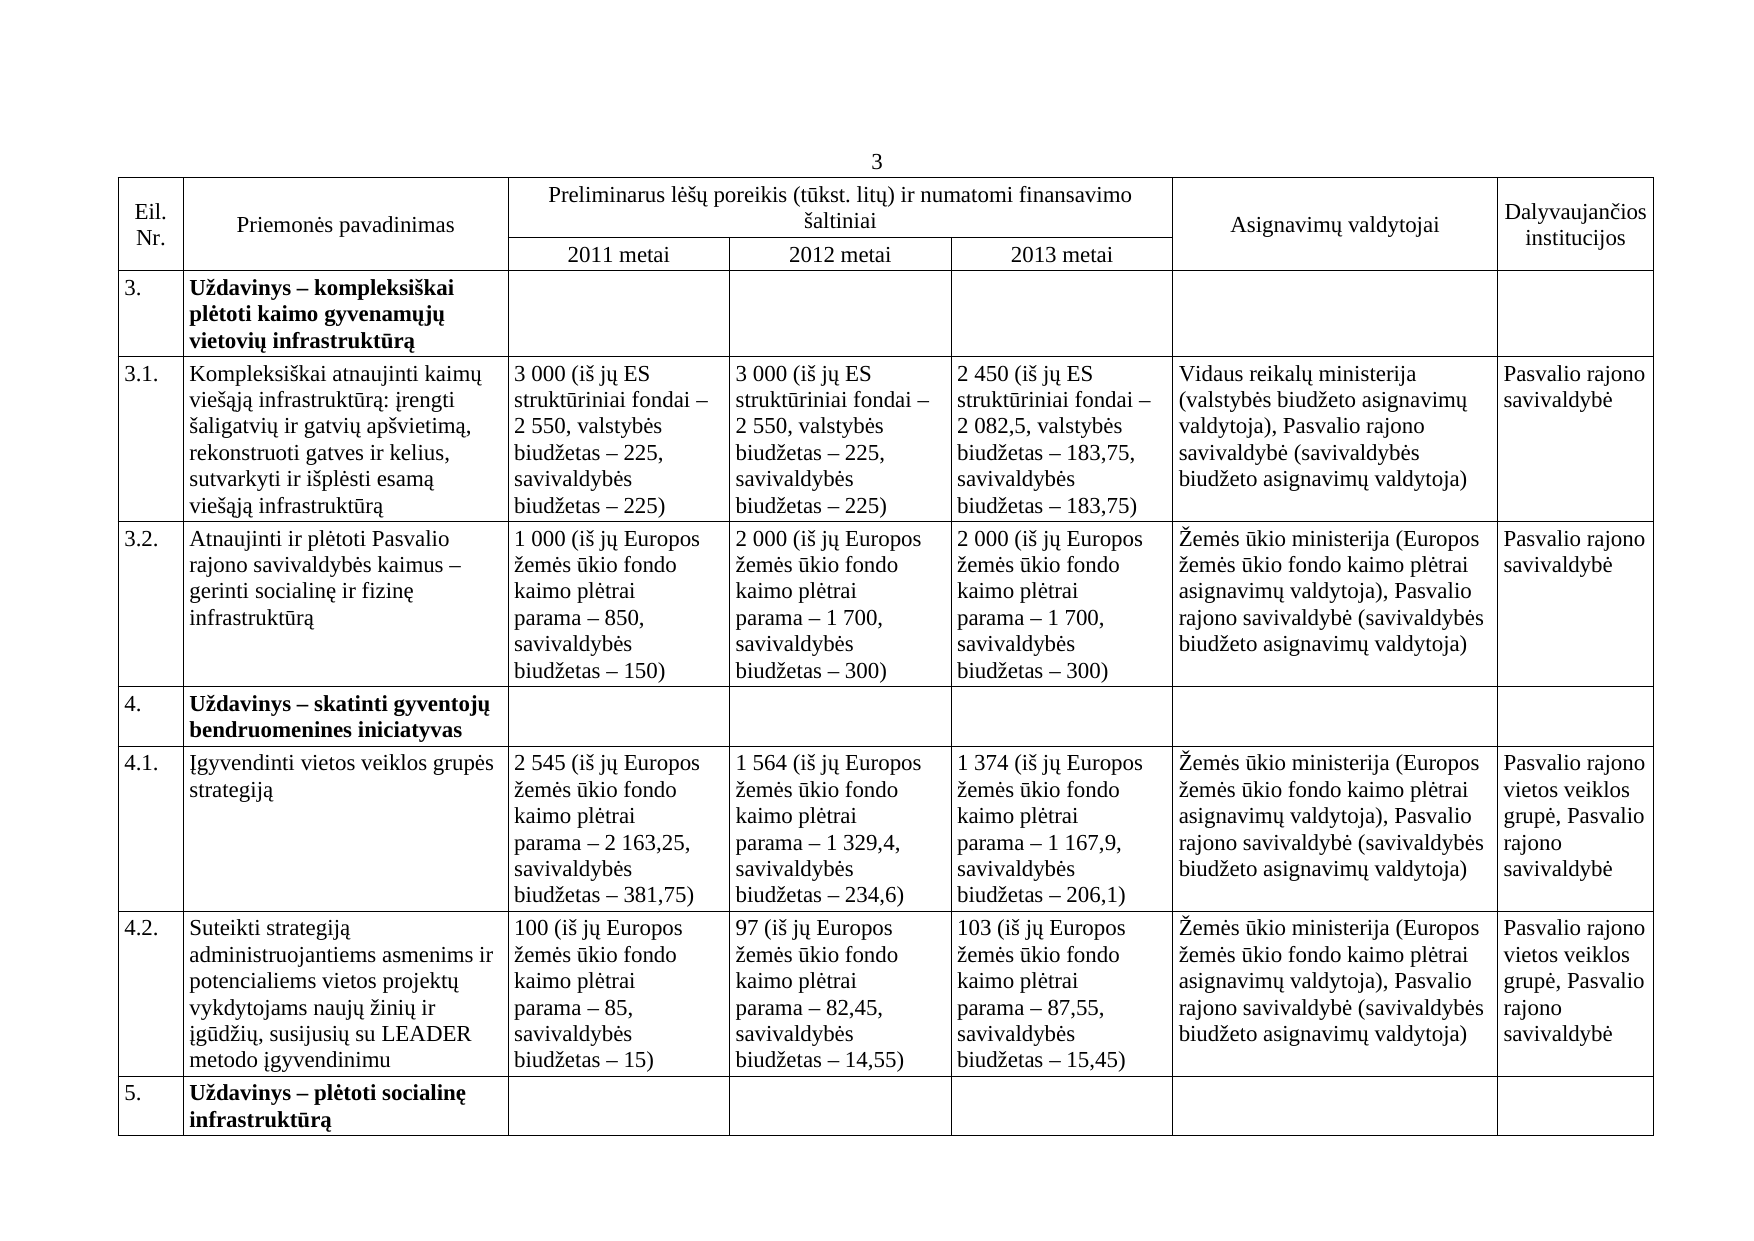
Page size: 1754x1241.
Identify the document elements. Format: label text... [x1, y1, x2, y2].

table_header Asignavimų valdytojai [1173, 178, 1497, 270]
table_cell 1 564 (iš jų Europos žemės ūkio fondo kaimo plėtrai parama – 1 329,4, savivaldybės biudžetas – 234,6) [730, 747, 951, 911]
table_cell Suteikti strategiją administruojantiems asmenims ir potencialiems vietos projektų vykdytojams naujų žinių ir įgūdžių, susijusių su LEADER metodo įgyvendinimu [184, 912, 508, 1076]
table_cell Vidaus reikalų ministerija (valstybės biudžeto asignavimų valdytoja), Pasvalio rajono savivaldybė (savivaldybės biudžeto asignavimų valdytoja) [1173, 357, 1497, 521]
table_cell 103 (iš jų Europos žemės ūkio fondo kaimo plėtrai parama – 87,55, savivaldybės biudžetas – 15,45) [952, 912, 1172, 1076]
table_cell 2 000 (iš jų Europos žemės ūkio fondo kaimo plėtrai parama – 1 700, savivaldybės biudžetas – 300) [952, 522, 1172, 686]
table_cell Pasvalio rajono vietos veiklos grupė, Pasvalio rajono savivaldybė [1498, 912, 1653, 1076]
table_cell [1498, 687, 1653, 746]
table_cell 4.2. [119, 912, 183, 1076]
table_cell [952, 271, 1172, 356]
table_cell 3 000 (iš jų ES struktūriniai fondai – 2 550, valstybės biudžetas – 225, savivaldybės biudžetas – 225) [509, 357, 729, 521]
table_cell Atnaujinti ir plėtoti Pasvalio rajono savivaldybės kaimus – gerinti socialinę ir fizinę infrastruktūrą [184, 522, 508, 686]
table_header Eil. Nr. [119, 178, 183, 270]
table_cell [952, 687, 1172, 746]
table_cell 100 (iš jų Europos žemės ūkio fondo kaimo plėtrai parama – 85, savivaldybės biudžetas – 15) [509, 912, 729, 1076]
table_cell [1173, 1077, 1497, 1135]
table_cell [509, 687, 729, 746]
table_cell [1498, 271, 1653, 356]
table_cell 2013 metai [952, 238, 1172, 270]
table_cell Pasvalio rajono savivaldybė [1498, 357, 1653, 521]
table_cell Žemės ūkio ministerija (Europos žemės ūkio fondo kaimo plėtrai asignavimų valdytoja), Pasvalio rajono savivaldybė (savivaldybės biudžeto asignavimų valdytoja) [1173, 522, 1497, 686]
table_cell Pasvalio rajono vietos veiklos grupė, Pasvalio rajono savivaldybė [1498, 747, 1653, 911]
table_cell 4. [119, 687, 183, 746]
table_cell Žemės ūkio ministerija (Europos žemės ūkio fondo kaimo plėtrai asignavimų valdytoja), Pasvalio rajono savivaldybė (savivaldybės biudžeto asignavimų valdytoja) [1173, 747, 1497, 911]
table_cell [730, 687, 951, 746]
table_cell Kompleksiškai atnaujinti kaimų viešąją infrastruktūrą: įrengti šaligatvių ir gatvių apšvietimą, rekonstruoti gatves ir kelius, sutvarkyti ir išplėsti esamą viešąją infrastruktūrą [184, 357, 508, 521]
table_cell 2 000 (iš jų Europos žemės ūkio fondo kaimo plėtrai parama – 1 700, savivaldybės biudžetas – 300) [730, 522, 951, 686]
table_header Dalyvaujančios institucijos [1498, 178, 1653, 270]
table_cell Žemės ūkio ministerija (Europos žemės ūkio fondo kaimo plėtrai asignavimų valdytoja), Pasvalio rajono savivaldybė (savivaldybės biudžeto asignavimų valdytoja) [1173, 912, 1497, 1076]
table_cell 2011 metai [509, 238, 729, 270]
table_cell 4.1. [119, 747, 183, 911]
table_cell [730, 1077, 951, 1135]
table_cell 97 (iš jų Europos žemės ūkio fondo kaimo plėtrai parama – 82,45, savivaldybės biudžetas – 14,55) [730, 912, 951, 1076]
table_cell Uždavinys – kompleksiškai plėtoti kaimo gyvenamųjų vietovių infrastruktūrą [184, 271, 508, 356]
table_cell [1498, 1077, 1653, 1135]
table_cell 3 000 (iš jų ES struktūriniai fondai – 2 550, valstybės biudžetas – 225, savivaldybės biudžetas – 225) [730, 357, 951, 521]
table_cell 3.1. [119, 357, 183, 521]
table_cell 2012 metai [730, 238, 951, 270]
table_cell [509, 1077, 729, 1135]
table_cell [952, 1077, 1172, 1135]
table_cell 2 450 (iš jų ES struktūriniai fondai – 2 082,5, valstybės biudžetas – 183,75, savivaldybės biudžetas – 183,75) [952, 357, 1172, 521]
table_cell 3.2. [119, 522, 183, 686]
table_cell Uždavinys – skatinti gyventojų bendruomenines iniciatyvas [184, 687, 508, 746]
table_cell 1 374 (iš jų Europos žemės ūkio fondo kaimo plėtrai parama – 1 167,9, savivaldybės biudžetas – 206,1) [952, 747, 1172, 911]
table_cell Įgyvendinti vietos veiklos grupės strategiją [184, 747, 508, 911]
table_cell Pasvalio rajono savivaldybė [1498, 522, 1653, 686]
table_cell [509, 271, 729, 356]
table_header Priemonės pavadinimas [184, 178, 508, 270]
table_cell 5. [119, 1077, 183, 1135]
table_cell 2 545 (iš jų Europos žemės ūkio fondo kaimo plėtrai parama – 2 163,25, savivaldybės biudžetas – 381,75) [509, 747, 729, 911]
table_cell Uždavinys – plėtoti socialinę infrastruktūrą [184, 1077, 508, 1135]
table_cell [730, 271, 951, 356]
table_cell [1173, 687, 1497, 746]
table_cell 3. [119, 271, 183, 356]
table_header Preliminarus lėšų poreikis (tūkst. litų) ir numatomi finansavimo šaltiniai [509, 178, 1172, 237]
table_cell [1173, 271, 1497, 356]
table_cell 1 000 (iš jų Europos žemės ūkio fondo kaimo plėtrai parama – 850, savivaldybės biudžetas – 150) [509, 522, 729, 686]
